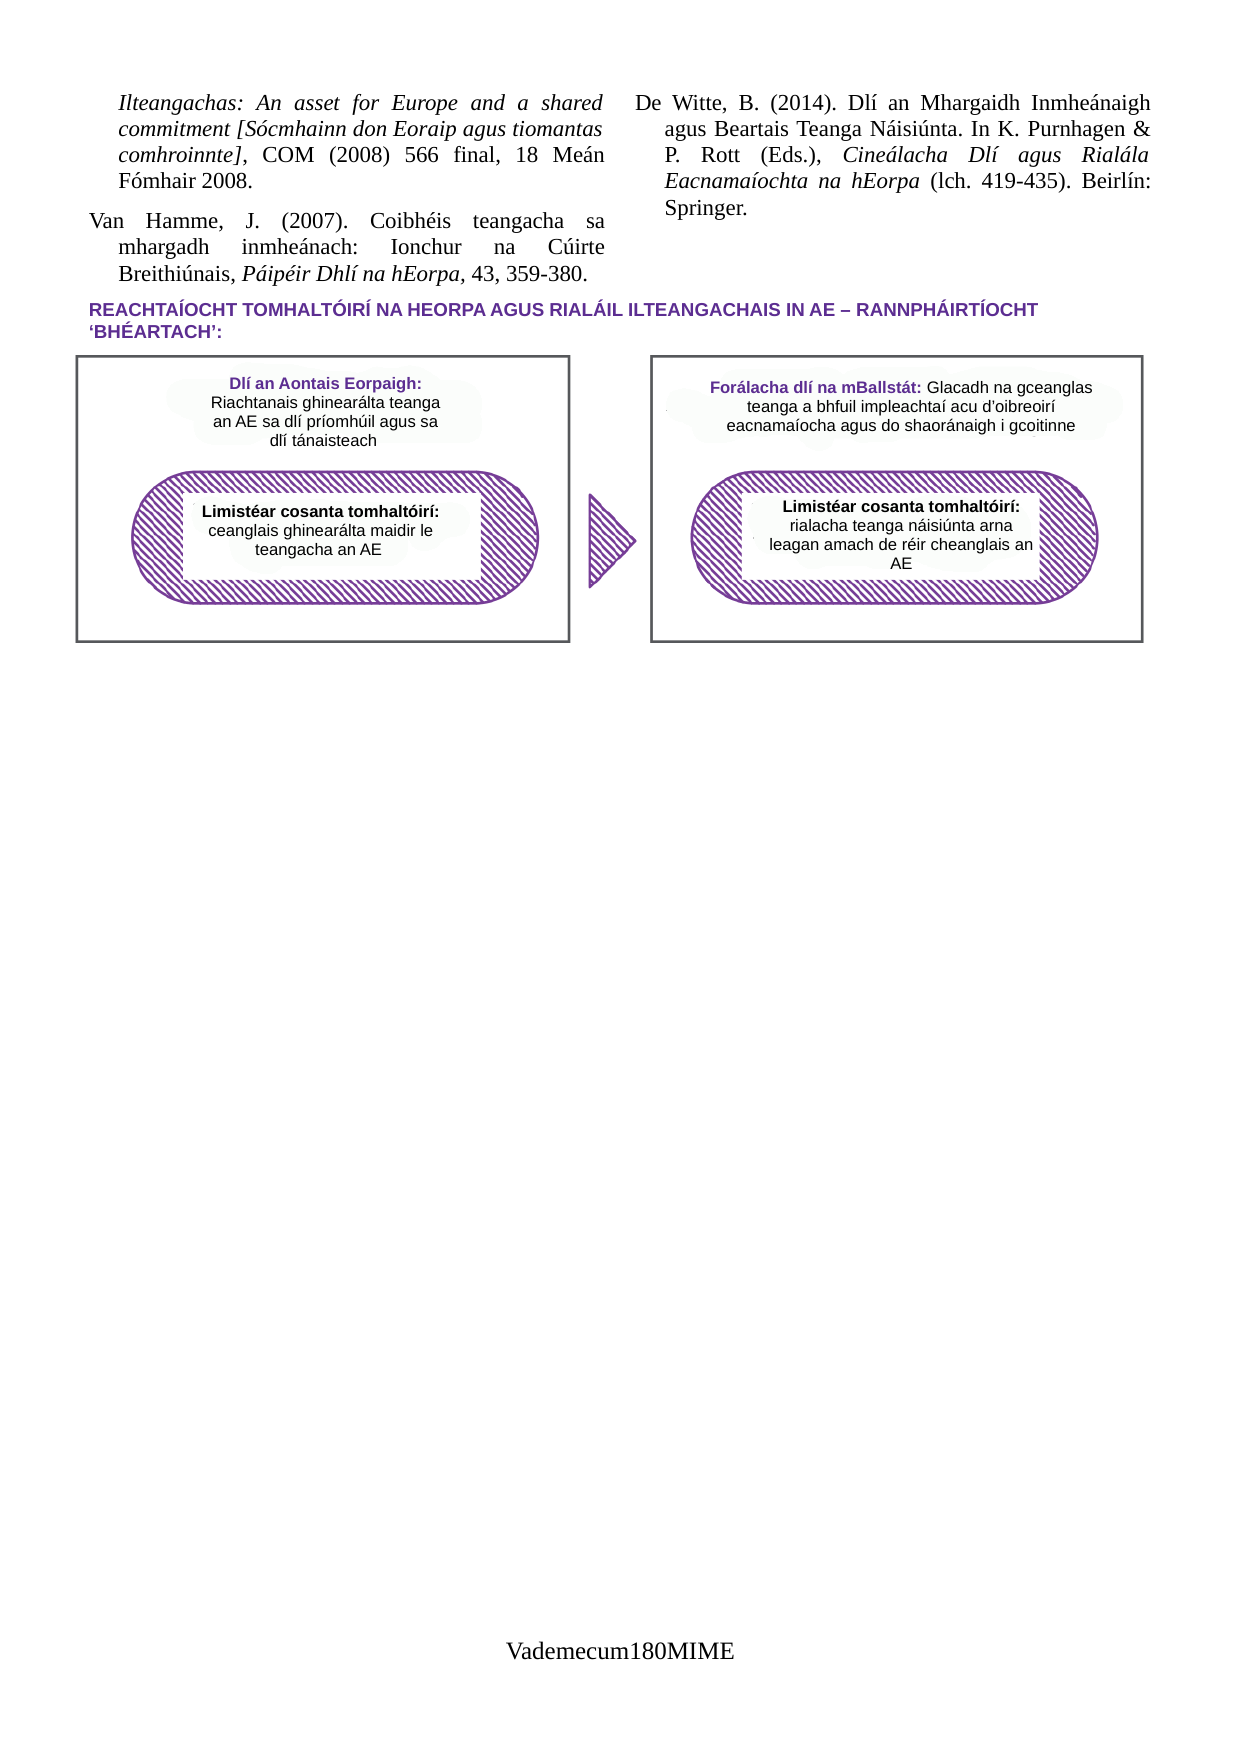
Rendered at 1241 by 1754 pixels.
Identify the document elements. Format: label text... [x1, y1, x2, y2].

text REACHTAÍOCHT TOMHALTÓIRÍ NA HEORPA AGUS RIALÁIL ILTEANGACHAIS IN AE – RANNPHÁIRTÍOCHT ‘BHÉARTACH’: [88, 299, 1152, 342]
text De Witte, B. (2014). Dlí an Mhargaidh Inmheánaigh agus Beartais Teanga Náisiúnta. In K. Purnhagen & P. Rott (Eds.), Cineálacha Dlí agus Rialála Eacnamaíochta na hEorpa (lch. 419-435). Beirlín: Springer. [635, 88, 1152, 220]
text Van Hamme, J. (2007). Coibhéis teangacha sa mhargadh inmheánach: Ionchur na Cúirte Breithiúnais, Páipéir Dhlí na hEorpa, 43, 359-380. [88, 207, 605, 286]
picture [58, 342, 1159, 656]
text Ilteangachas: An asset for Europe and a shared commitment [Sócmhainn don Eoraip agus tiomantas comhroinnte], COM (2008) 566 final, 18 Meán Fómhair 2008. [88, 88, 605, 194]
